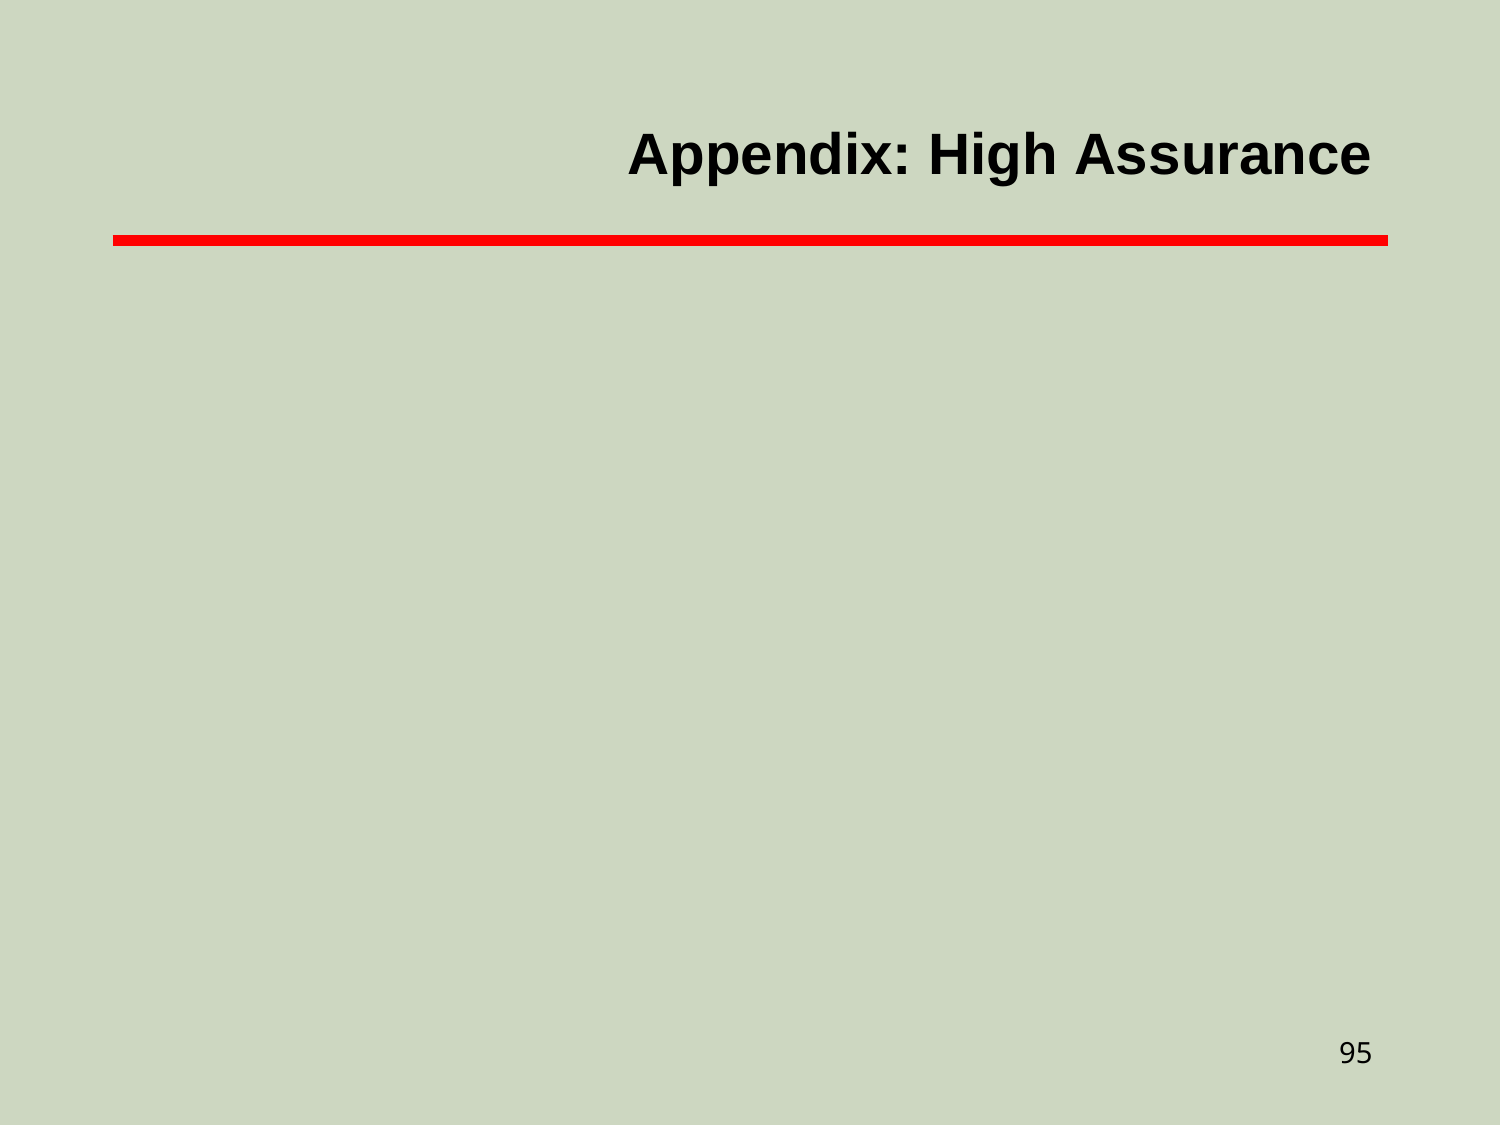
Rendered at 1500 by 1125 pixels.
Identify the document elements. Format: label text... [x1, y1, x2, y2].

title Appendix: High Assurance [337, 85, 1388, 224]
